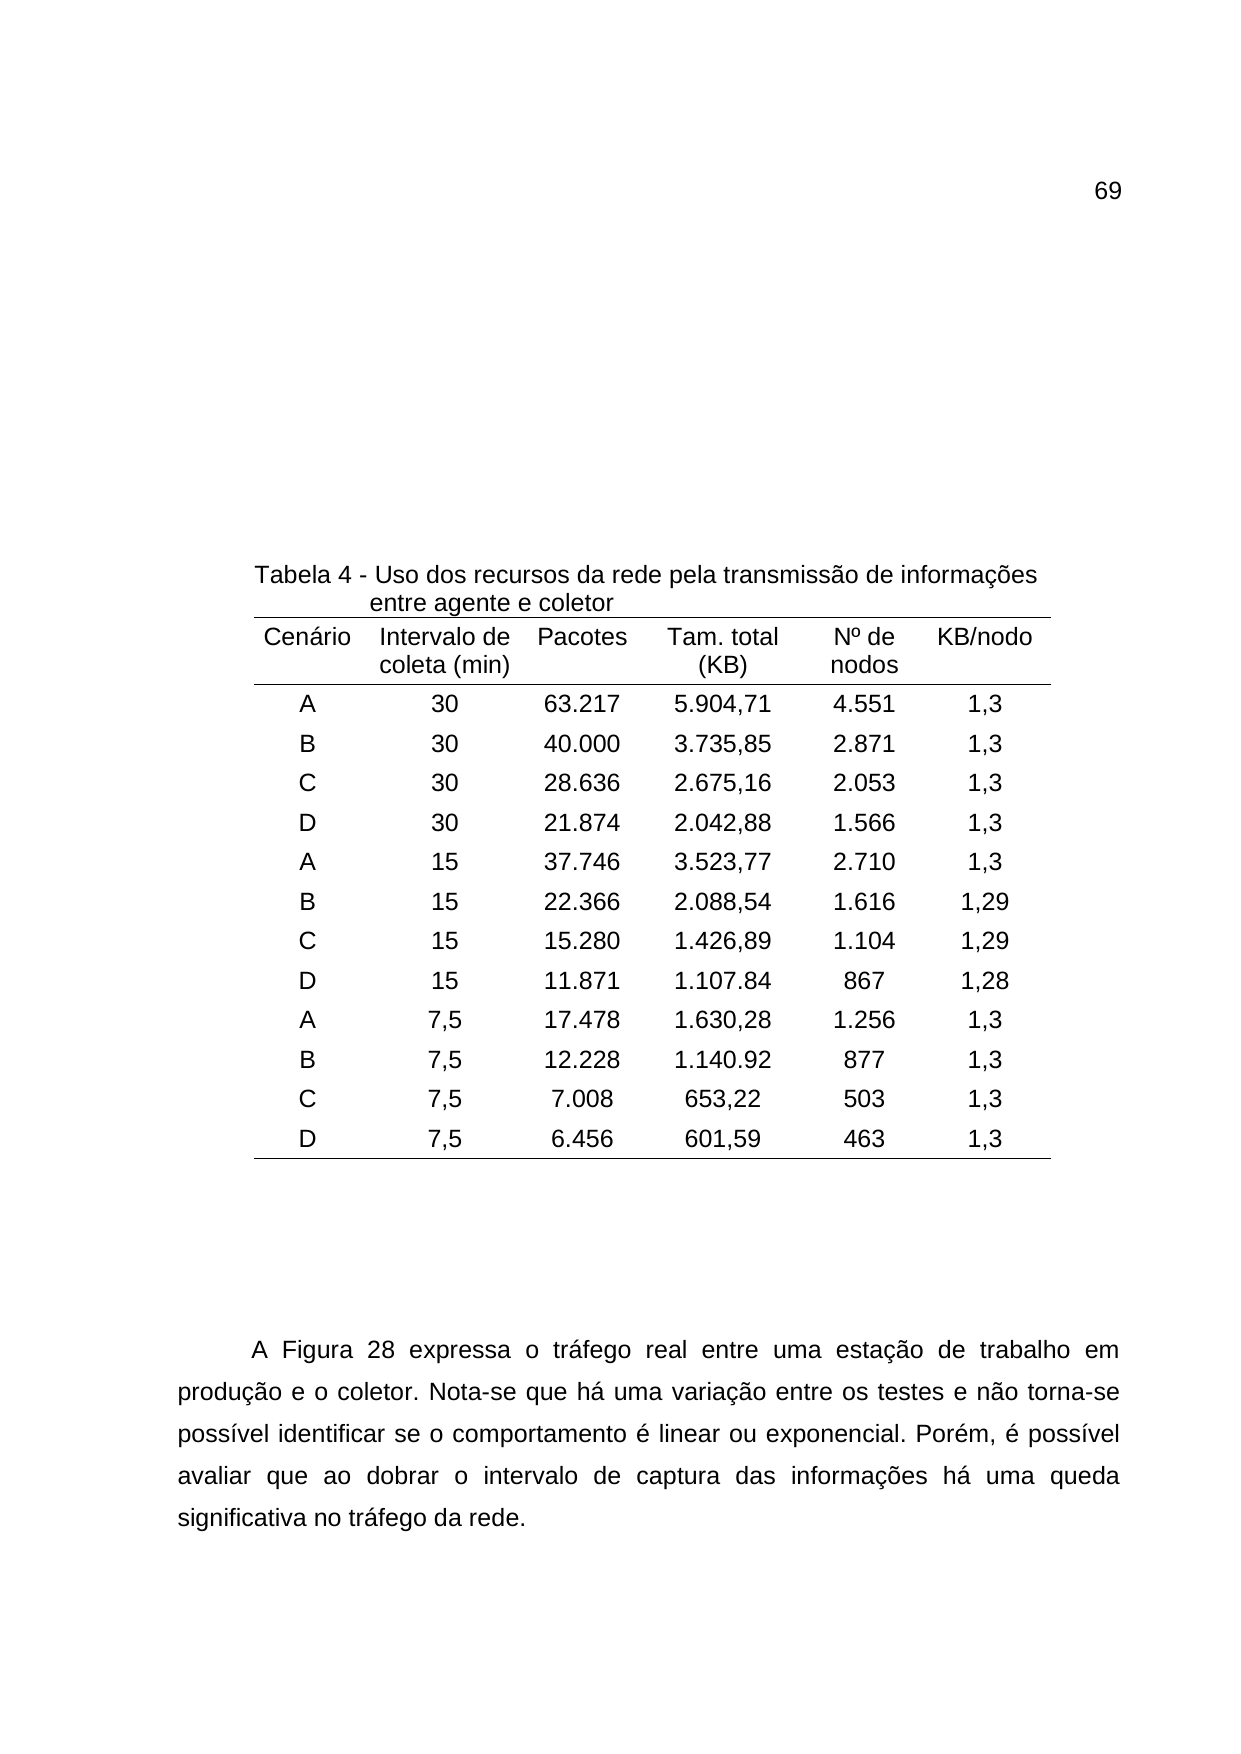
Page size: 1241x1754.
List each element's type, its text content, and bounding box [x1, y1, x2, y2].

table_cell 15 [360, 882, 529, 921]
table_cell 877 [810, 1040, 918, 1079]
table_cell 7,5 [360, 1119, 529, 1158]
table_cell 1,3 [918, 1040, 1051, 1079]
table_cell B [254, 724, 360, 763]
table_cell 22.366 [529, 882, 635, 921]
table_cell 1.107.84 [635, 961, 810, 1000]
table_cell 40.000 [529, 724, 635, 763]
table_cell 7,5 [360, 1040, 529, 1079]
table_cell 1.566 [810, 803, 918, 842]
text A Figura 28 expressa o tráfego real entre uma estação de trabalho em produção e o coletor. Nota-se que há uma variação entre os testes e não torna-se possível identificar se o comportamento é linear ou exponencial. Porém, é possível avaliar que ao dobrar o intervalo de captura das informações há uma queda significativa no tráfego da rede. [177, 618, 1122, 1532]
table_cell 37.746 [529, 843, 635, 882]
table_cell 1.630,28 [635, 1000, 810, 1040]
table_cell 4.551 [810, 685, 918, 724]
table_cell 30 [360, 724, 529, 763]
table_cell 2.053 [810, 764, 918, 803]
table_cell 1,3 [918, 1000, 1051, 1040]
table_cell 15 [360, 921, 529, 961]
list Uso dos recursos da rede pela transmissão de informações entre agente e coletor [254, 561, 1051, 617]
table_cell A [254, 1000, 360, 1040]
table_cell 1,3 [918, 803, 1051, 842]
table_cell 463 [810, 1119, 918, 1158]
table_cell D [254, 803, 360, 842]
table_cell C [254, 1079, 360, 1119]
table_cell 1.256 [810, 1000, 918, 1040]
table_cell 1,3 [918, 1119, 1051, 1158]
table_cell 15 [360, 843, 529, 882]
table_cell 867 [810, 961, 918, 1000]
table_cell 1,29 [918, 882, 1051, 921]
table_cell 1,3 [918, 724, 1051, 763]
table_cell B [254, 882, 360, 921]
table_header Tam. total (KB) [635, 618, 810, 684]
table_cell 11.871 [529, 961, 635, 1000]
table_cell 5.904,71 [635, 685, 810, 724]
table_cell 601,59 [635, 1119, 810, 1158]
table_cell D [254, 961, 360, 1000]
table_header Intervalo de coleta (min) [360, 618, 529, 684]
table_cell 12.228 [529, 1040, 635, 1079]
table_cell 3.735,85 [635, 724, 810, 763]
table_cell 2.710 [810, 843, 918, 882]
table_cell 6.456 [529, 1119, 635, 1158]
table_cell 1,3 [918, 843, 1051, 882]
table_cell 63.217 [529, 685, 635, 724]
table_cell 30 [360, 803, 529, 842]
table_cell 30 [360, 685, 529, 724]
table_cell 15.280 [529, 921, 635, 961]
table_cell 2.871 [810, 724, 918, 763]
table_cell 1,3 [918, 764, 1051, 803]
table_cell A [254, 685, 360, 724]
table_header Pacotes [529, 618, 635, 684]
table_cell 2.042,88 [635, 803, 810, 842]
table_header Cenário [254, 618, 360, 684]
table_cell 7.008 [529, 1079, 635, 1119]
table_cell 1,3 [918, 685, 1051, 724]
table_cell 1,3 [918, 1079, 1051, 1119]
table_header KB/nodo [918, 618, 1051, 684]
table_cell B [254, 1040, 360, 1079]
table_cell C [254, 921, 360, 961]
table_cell 17.478 [529, 1000, 635, 1040]
table_cell 1.140.92 [635, 1040, 810, 1079]
table_cell 2.088,54 [635, 882, 810, 921]
table_cell 503 [810, 1079, 918, 1119]
table_cell 7,5 [360, 1079, 529, 1119]
table_cell 1.426,89 [635, 921, 810, 961]
table_cell 1,28 [918, 961, 1051, 1000]
table_cell A [254, 843, 360, 882]
table_cell 21.874 [529, 803, 635, 842]
table_cell 3.523,77 [635, 843, 810, 882]
table_cell 28.636 [529, 764, 635, 803]
table_cell D [254, 1119, 360, 1158]
table_cell C [254, 764, 360, 803]
table_cell 1.104 [810, 921, 918, 961]
table_cell 7,5 [360, 1000, 529, 1040]
table_cell 1,29 [918, 921, 1051, 961]
table_cell 653,22 [635, 1079, 810, 1119]
table_cell 15 [360, 961, 529, 1000]
table_cell 30 [360, 764, 529, 803]
table_header Nº de nodos [810, 618, 918, 684]
table_cell 2.675,16 [635, 764, 810, 803]
table_cell 1.616 [810, 882, 918, 921]
